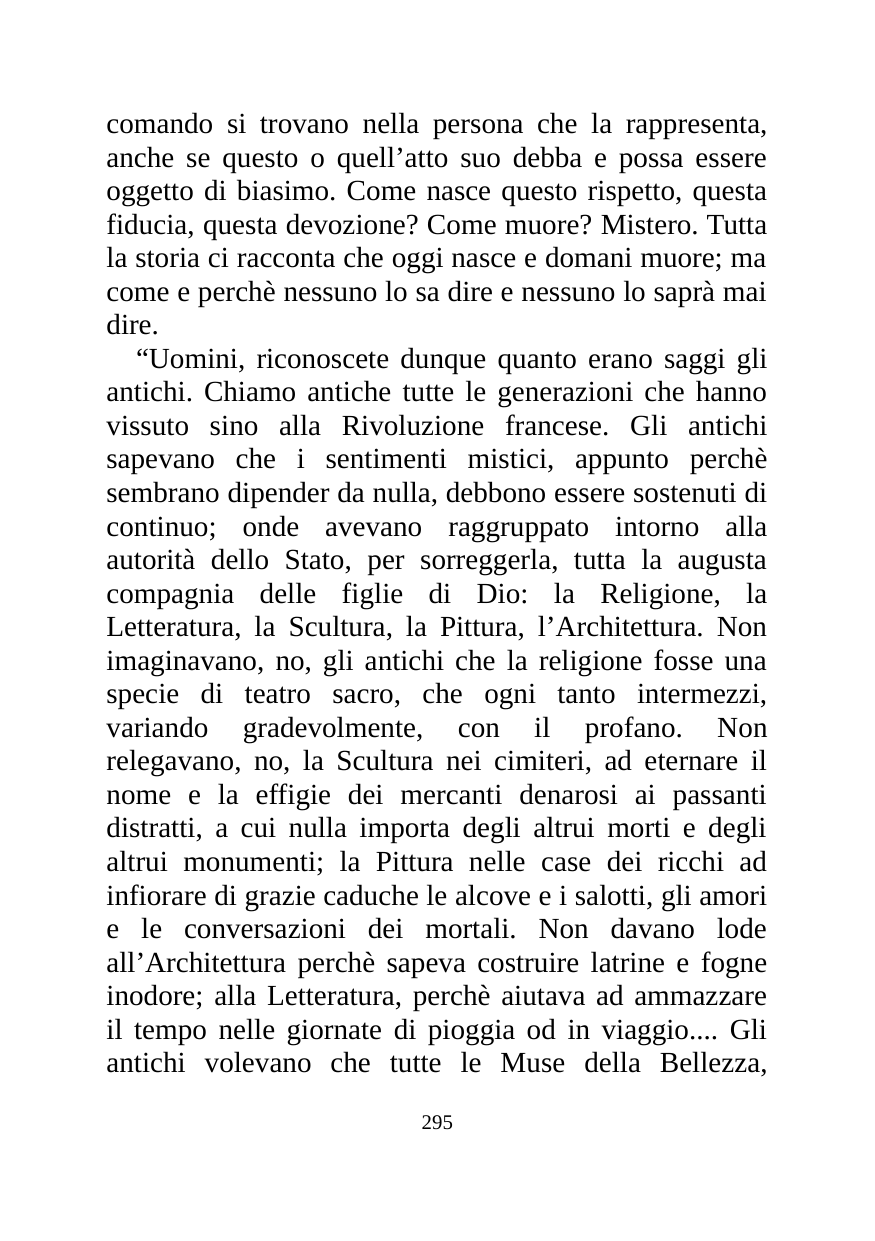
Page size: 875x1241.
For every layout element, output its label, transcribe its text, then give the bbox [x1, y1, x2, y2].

text “Uomini, riconoscete dunque quanto erano saggi gli antichi. Chiamo antiche tutte le generazioni che hanno vissuto sino alla Rivoluzione francese. Gli antichi sapevano che i sentimenti mistici, appunto perchè sembrano dipender da nulla, debbono essere sostenuti di continuo; onde avevano raggruppato intorno alla autorità dello Stato, per sorreggerla, tutta la augusta compagnia delle figlie di Dio: la Religione, la Letteratura, la Scultura, la Pittura, l’Architettura. Non imaginavano, no, gli antichi che la religione fosse una specie di teatro sacro, che ogni tanto intermezzi, variando gradevolmente, con il profano. Non relegavano, no, la Scultura nei cimiteri, ad eternare il nome e la effigie dei mercanti denarosi ai passanti distratti, a cui nulla importa degli altrui morti e degli altrui monumenti; la Pittura nelle case dei ricchi ad infiorare di grazie caduche le alcove e i salotti, gli amori e le conversazioni dei mortali. Non davano lode all’Architettura perchè sapeva costruire latrine e fogne inodore; alla Letteratura, perchè aiutava ad ammazzare il tempo nelle giornate di pioggia od in viaggio.... Gli antichi volevano che tutte le Muse della Bellezza, [106, 341, 768, 1079]
text comando si trovano nella persona che la rappresenta, anche se questo o quell’atto suo debba e possa essere oggetto di biasimo. Come nasce questo rispetto, questa fiducia, questa devozione? Come muore? Mistero. Tutta la storia ci racconta che oggi nasce e domani muore; ma come e perchè nessuno lo sa dire e nessuno lo saprà mai dire. [106, 106, 768, 341]
